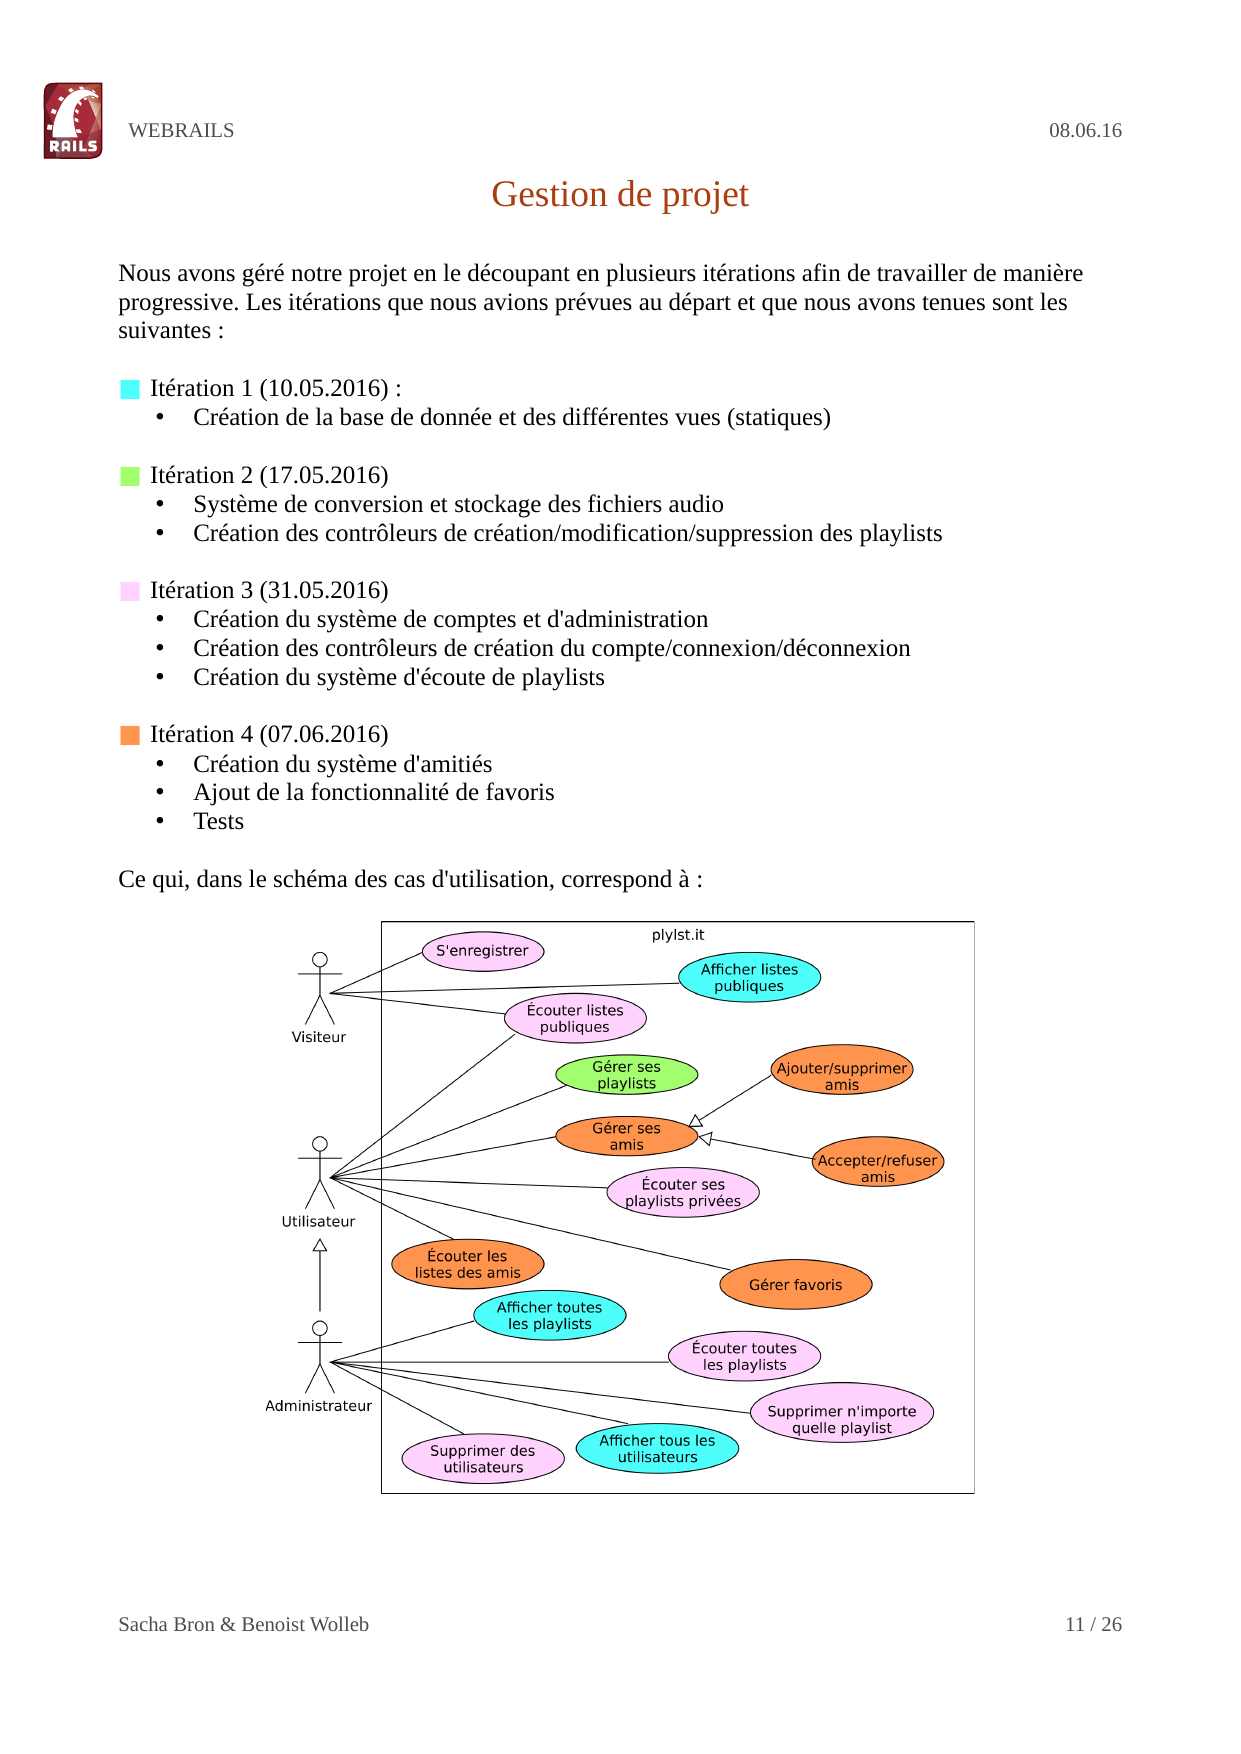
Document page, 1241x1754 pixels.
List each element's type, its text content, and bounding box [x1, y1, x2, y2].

list Création des contrôleurs de création du compte/connexion/déconnexion [156, 633, 1122, 662]
list Création du système d'amitiés [156, 749, 1122, 777]
text ■ Itération 2 (17.05.2016) [118, 460, 1122, 489]
text ■ Itération 1 (10.05.2016) : [118, 373, 1122, 402]
subtitle Gestion de projet [118, 172, 1122, 215]
list Système de conversion et stockage des fichiers audio [156, 489, 1122, 518]
text Nous avons géré notre projet en le découpant en plusieurs itérations afin de travailler de manière progressive. Les itérations que nous avions prévues au départ et que nous avons tenues sont les suivantes : [118, 258, 1122, 344]
picture [265, 921, 975, 1494]
list Création des contrôleurs de création/modification/suppression des playlists [156, 518, 1122, 546]
list Tests [156, 806, 1122, 835]
text ■ Itération 3 (31.05.2016) [118, 575, 1122, 604]
text Ce qui, dans le schéma des cas d'utilisation, correspond à : [118, 864, 1122, 892]
list Création du système de comptes et d'administration [156, 604, 1122, 633]
list Création de la base de donnée et des différentes vues (statiques) [156, 402, 1122, 431]
text ■ Itération 4 (07.06.2016) [118, 719, 1122, 749]
list Création du système d'écoute de playlists [156, 662, 1122, 691]
list Ajout de la fonctionnalité de favoris [156, 777, 1122, 806]
